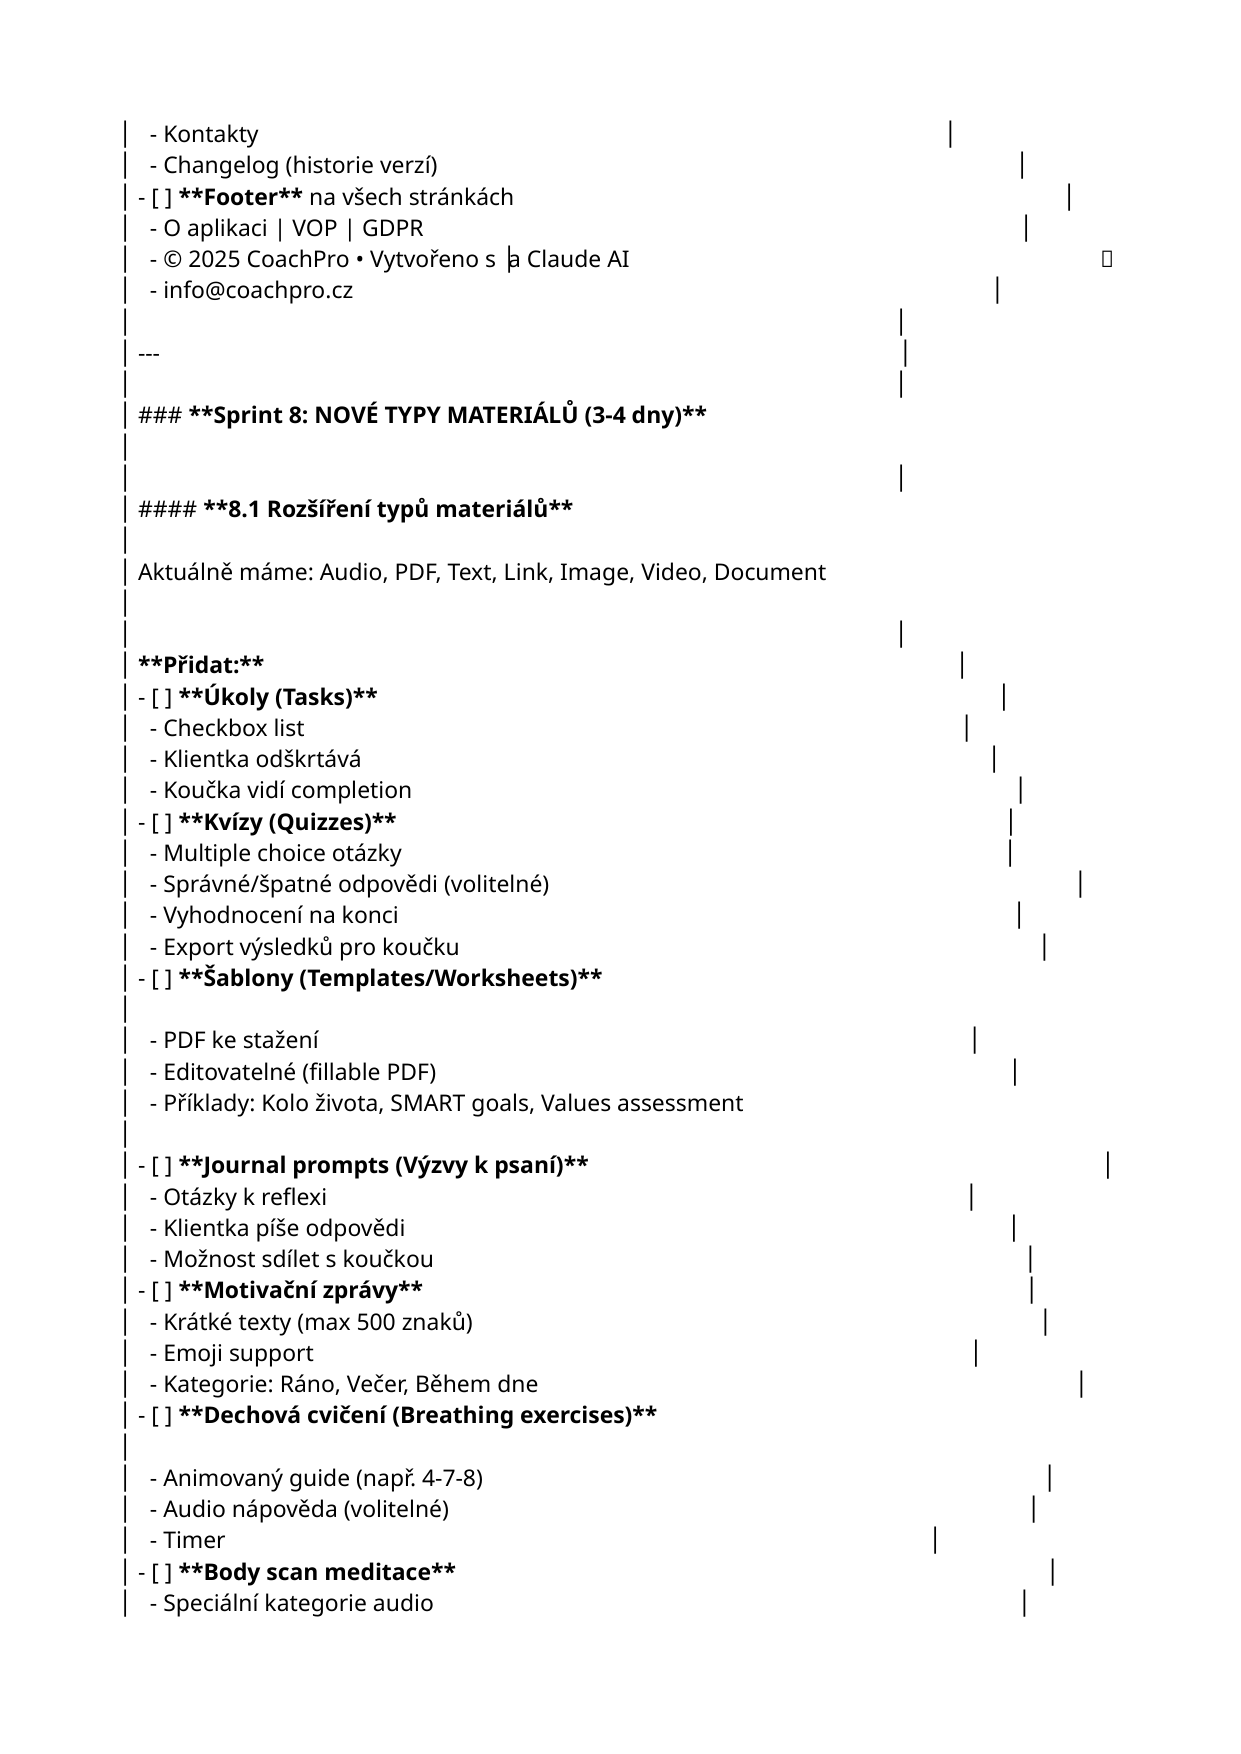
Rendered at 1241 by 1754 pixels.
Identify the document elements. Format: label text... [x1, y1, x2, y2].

text │ - Kategorie: Ráno, Večer, Během dne │ [118, 1368, 1122, 1399]
text │ - [ ] **Šablony (Templates/Worksheets)** │ [118, 962, 1122, 1024]
text │ - Koučka vidí completion │ [118, 774, 1122, 806]
text │ - Emoji support │ [118, 1337, 1122, 1368]
text │ - Vyhodnocení na konci │ [118, 899, 1122, 931]
text │ --- │ [118, 337, 1122, 368]
text │ - [ ] **Úkoly (Tasks)** │ [118, 681, 1122, 712]
text │ - Multiple choice otázky │ [118, 837, 1122, 868]
text │ - [ ] **Kvízy (Quizzes)** │ [118, 806, 1122, 837]
text │ ### **Sprint 8: NOVÉ TYPY MATERIÁLŮ (3-4 dny)** │ [118, 399, 1122, 462]
text │ **Přidat:** │ [118, 649, 1122, 681]
text │ - Audio nápověda (volitelné) │ [118, 1493, 1122, 1524]
text │ - Příklady: Kolo života, SMART goals, Values assessment │ [118, 1087, 1122, 1149]
text │ #### **8.1 Rozšíření typů materiálů** │ [118, 493, 1122, 556]
text │ - Speciální kategorie audio │ [118, 1587, 1122, 1618]
text │ - [ ] **Journal prompts (Výzvy k psaní)** │ [118, 1149, 1122, 1181]
text │ - PDF ke stažení │ [118, 1024, 1122, 1056]
text │ - [ ] **Body scan meditace** │ [118, 1556, 1122, 1587]
text │ - Animovaný guide (např. 4-7-8) │ [118, 1462, 1122, 1493]
text │ - O aplikaci | VOP | GDPR │ [118, 212, 1122, 243]
text │ - Krátké texty (max 500 znaků) │ [118, 1306, 1122, 1337]
text │ - Možnost sdílet s koučkou │ [118, 1243, 1122, 1274]
text │ - Changelog (historie verzí) │ [118, 149, 1122, 181]
text │ - Správné/špatné odpovědi (volitelné) │ [118, 868, 1122, 899]
text │ - Klientka odškrtává │ [118, 743, 1122, 774]
text │ - Otázky k reflexi │ [118, 1181, 1122, 1212]
text │ Aktuálně máme: Audio, PDF, Text, Link, Image, Video, Document │ [118, 556, 1122, 618]
text │ │ [118, 306, 1122, 337]
text │ - © 2025 CoachPro • Vytvořeno s 💚 a Claude AI │ [118, 243, 1122, 274]
text │ - Timer │ [118, 1524, 1122, 1556]
text │ - Export výsledků pro koučku │ [118, 931, 1122, 962]
text │ - info@coachpro.cz │ [118, 274, 1122, 306]
text │ - [ ] **Dechová cvičení (Breathing exercises)** │ [118, 1399, 1122, 1462]
text │ │ [118, 618, 1122, 649]
text │ │ [118, 462, 1122, 493]
text │ - Checkbox list │ [118, 712, 1122, 743]
text │ - [ ] **Motivační zprávy** │ [118, 1274, 1122, 1306]
text │ │ [118, 368, 1122, 399]
text │ - Klientka píše odpovědi │ [118, 1212, 1122, 1243]
text │ - Kontakty │ [118, 118, 1122, 149]
text │ - [ ] **Footer** na všech stránkách │ [118, 181, 1122, 212]
text │ - Editovatelné (fillable PDF) │ [118, 1056, 1122, 1087]
